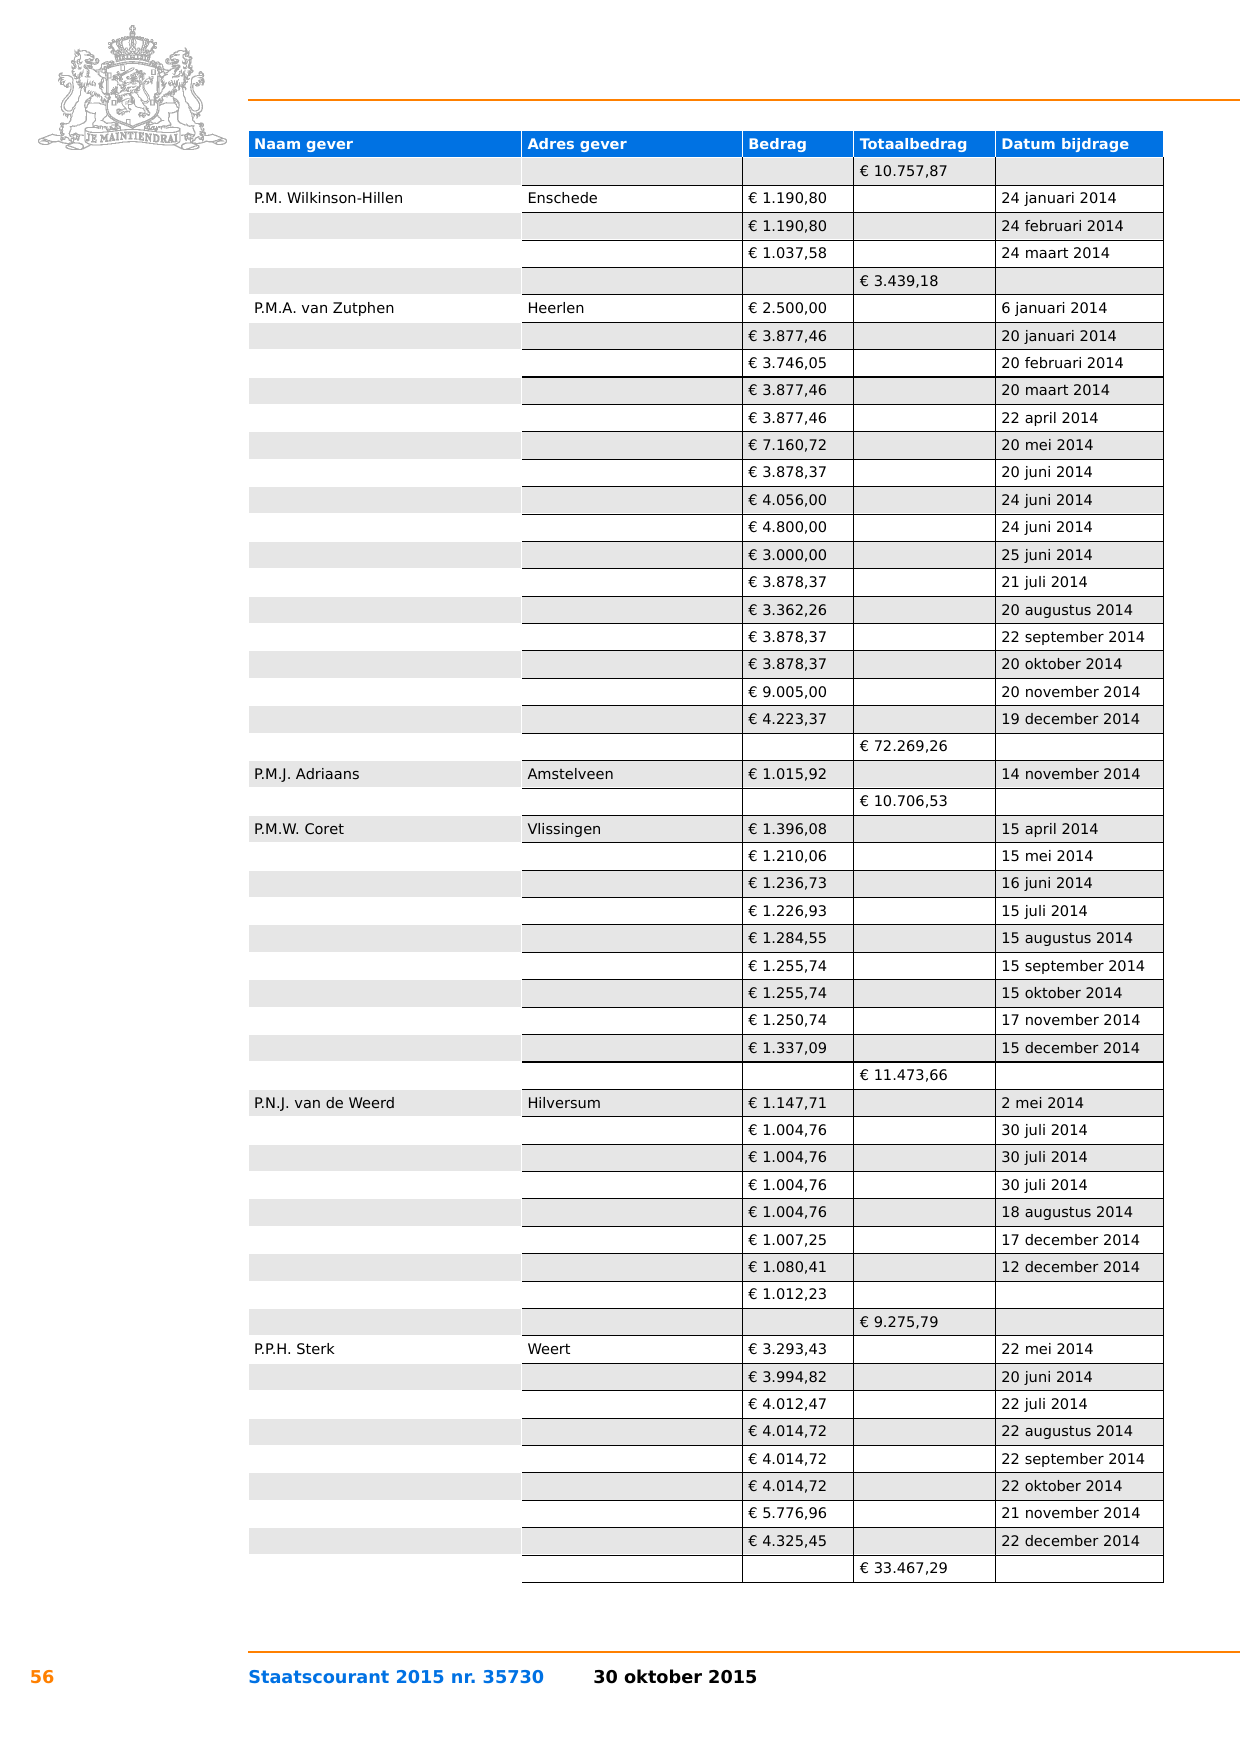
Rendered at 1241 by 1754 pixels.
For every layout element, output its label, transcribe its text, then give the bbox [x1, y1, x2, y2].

table_cell € 1.337,09 [743, 1035, 853, 1061]
table_cell [249, 323, 521, 349]
table_cell [854, 487, 995, 513]
table_cell [854, 843, 995, 869]
table_cell [522, 734, 742, 760]
table_cell 22 juli 2014 [996, 1391, 1163, 1417]
table_cell 24 maart 2014 [996, 241, 1163, 267]
table_cell [522, 1391, 742, 1417]
table_cell € 3.877,46 [743, 378, 853, 404]
table_cell € 1.147,71 [743, 1090, 853, 1116]
table_cell [522, 1063, 742, 1089]
table_cell 22 september 2014 [996, 624, 1163, 650]
table_cell € 1.004,76 [743, 1172, 853, 1198]
table_cell Hilversum [522, 1090, 742, 1116]
table_cell [522, 1528, 742, 1554]
table_cell 30 juli 2014 [996, 1172, 1163, 1198]
table_cell 19 december 2014 [996, 706, 1163, 733]
table_cell P.M.J. Adriaans [249, 761, 521, 787]
table_cell P.N.J. van de Weerd [249, 1090, 521, 1116]
table_cell P.P.H. Sterk [249, 1336, 521, 1363]
table_cell [743, 1556, 853, 1582]
table_cell [854, 1528, 995, 1554]
table_cell [996, 268, 1163, 294]
table_header Adres gever [522, 131, 742, 157]
table_cell € 33.467,29 [854, 1556, 995, 1582]
table_cell 24 juni 2014 [996, 487, 1163, 513]
table_cell € 1.004,76 [743, 1199, 853, 1226]
table_cell [854, 953, 995, 979]
table_cell [522, 843, 742, 869]
table_cell [249, 1063, 521, 1089]
table_cell € 1.080,41 [743, 1254, 853, 1281]
table_cell [249, 1419, 521, 1445]
table_cell [854, 186, 995, 212]
table_cell [854, 679, 995, 705]
table_cell [249, 1473, 521, 1500]
table_cell [854, 1008, 995, 1034]
table_cell € 1.396,08 [743, 816, 853, 842]
table_cell [522, 1254, 742, 1281]
table_cell [249, 1528, 521, 1554]
table_cell € 3.000,00 [743, 542, 853, 568]
table_cell [522, 1473, 742, 1500]
table_cell [249, 734, 521, 760]
table_cell € 3.994,82 [743, 1364, 853, 1390]
table_cell € 9.275,79 [854, 1309, 995, 1335]
table_cell 15 september 2014 [996, 953, 1163, 979]
table_cell [249, 405, 521, 431]
table_cell 20 juni 2014 [996, 460, 1163, 486]
table_cell € 4.014,72 [743, 1419, 853, 1445]
table_cell € 1.004,76 [743, 1145, 853, 1171]
table_cell 24 januari 2014 [996, 186, 1163, 212]
table_cell Heerlen [522, 295, 742, 322]
table_cell 20 maart 2014 [996, 378, 1163, 404]
table_cell € 3.878,37 [743, 569, 853, 596]
table_cell € 4.056,00 [743, 487, 853, 513]
table_cell [854, 323, 995, 349]
table_header Naam gever [249, 131, 521, 157]
table_cell [854, 1419, 995, 1445]
table_cell [249, 460, 521, 486]
table_cell [249, 1364, 521, 1390]
table_cell [522, 1145, 742, 1171]
table_cell 15 augustus 2014 [996, 925, 1163, 952]
table_cell [249, 158, 521, 185]
table_cell 6 januari 2014 [996, 295, 1163, 322]
table_cell [249, 624, 521, 650]
table_cell 20 februari 2014 [996, 350, 1163, 376]
table_cell [522, 515, 742, 541]
table_cell [249, 1035, 521, 1061]
table_cell [854, 1172, 995, 1198]
table_cell [854, 761, 995, 787]
table_cell 17 november 2014 [996, 1008, 1163, 1034]
table_cell [743, 789, 853, 815]
table_cell [249, 515, 521, 541]
table_cell [522, 1556, 742, 1582]
table_cell [522, 542, 742, 568]
table_cell [249, 679, 521, 705]
table_cell [249, 1199, 521, 1226]
table_cell € 3.877,46 [743, 323, 853, 349]
table_cell € 1.236,73 [743, 871, 853, 897]
table_cell [854, 460, 995, 486]
table_cell [249, 1145, 521, 1171]
table_cell [522, 268, 742, 294]
table_header Totaalbedrag [854, 131, 995, 157]
table_cell [854, 925, 995, 952]
table_cell [743, 1309, 853, 1335]
table_cell 30 juli 2014 [996, 1117, 1163, 1143]
table_cell [522, 569, 742, 596]
table_cell [522, 1501, 742, 1527]
table_cell Enschede [522, 186, 742, 212]
table_cell [854, 871, 995, 897]
table_cell € 3.439,18 [854, 268, 995, 294]
table_cell € 7.160,72 [743, 432, 853, 459]
table_cell € 1.037,58 [743, 241, 853, 267]
table_cell [743, 1063, 853, 1089]
table_cell [249, 1446, 521, 1472]
table_cell [854, 432, 995, 459]
table_cell [522, 487, 742, 513]
table_cell [854, 1117, 995, 1143]
table_cell [522, 679, 742, 705]
table_cell € 5.776,96 [743, 1501, 853, 1527]
table_cell € 1.226,93 [743, 898, 853, 924]
table_cell [249, 569, 521, 596]
table_cell € 3.746,05 [743, 350, 853, 376]
table_cell [522, 898, 742, 924]
table_cell [854, 1336, 995, 1363]
table_cell 15 december 2014 [996, 1035, 1163, 1061]
table_cell 20 juni 2014 [996, 1364, 1163, 1390]
table_cell [522, 323, 742, 349]
table_cell [854, 651, 995, 678]
table_cell € 1.190,80 [743, 213, 853, 239]
table_cell € 1.210,06 [743, 843, 853, 869]
table_cell 20 mei 2014 [996, 432, 1163, 459]
table_cell [996, 734, 1163, 760]
table_cell [522, 213, 742, 239]
table_cell [522, 350, 742, 376]
table_cell € 1.012,23 [743, 1282, 853, 1308]
table_cell [249, 432, 521, 459]
table_cell [996, 1282, 1163, 1308]
table_cell [249, 1227, 521, 1253]
table_cell [249, 953, 521, 979]
table_cell [249, 980, 521, 1007]
table_cell [249, 925, 521, 952]
table_cell [249, 789, 521, 815]
table_cell 16 juni 2014 [996, 871, 1163, 897]
table_cell [996, 158, 1163, 185]
table_cell [522, 980, 742, 1007]
table_cell [522, 378, 742, 404]
table_cell [854, 213, 995, 239]
table_cell [249, 843, 521, 869]
table_cell [854, 1501, 995, 1527]
table_cell [854, 295, 995, 322]
table_cell 15 oktober 2014 [996, 980, 1163, 1007]
table_cell [743, 268, 853, 294]
table_cell 20 januari 2014 [996, 323, 1163, 349]
table_cell 22 september 2014 [996, 1446, 1163, 1472]
table_cell € 11.473,66 [854, 1063, 995, 1089]
table_cell € 3.878,37 [743, 624, 853, 650]
table_cell € 4.223,37 [743, 706, 853, 733]
table_cell [522, 651, 742, 678]
table_cell [522, 1117, 742, 1143]
table_cell € 10.706,53 [854, 789, 995, 815]
table_cell [249, 1282, 521, 1308]
table_cell 15 april 2014 [996, 816, 1163, 842]
table_cell [996, 789, 1163, 815]
table_cell 24 juni 2014 [996, 515, 1163, 541]
table_cell 30 juli 2014 [996, 1145, 1163, 1171]
table_cell [249, 268, 521, 294]
table_cell [854, 1254, 995, 1281]
table_cell [522, 1227, 742, 1253]
table_cell [854, 980, 995, 1007]
table_cell [522, 405, 742, 431]
table_cell [854, 1035, 995, 1061]
table_cell 22 mei 2014 [996, 1336, 1163, 1363]
table_cell [522, 158, 742, 185]
table_cell [249, 1391, 521, 1417]
table_cell [996, 1556, 1163, 1582]
table_cell [854, 241, 995, 267]
table_cell € 2.500,00 [743, 295, 853, 322]
table_cell [249, 1172, 521, 1198]
table_cell € 3.878,37 [743, 460, 853, 486]
table_cell [522, 1446, 742, 1472]
table_cell Vlissingen [522, 816, 742, 842]
table_cell 20 augustus 2014 [996, 597, 1163, 623]
table_cell [522, 953, 742, 979]
table_cell 12 december 2014 [996, 1254, 1163, 1281]
table_cell € 4.325,45 [743, 1528, 853, 1554]
table_cell [249, 597, 521, 623]
table_cell € 3.878,37 [743, 651, 853, 678]
table_cell [854, 515, 995, 541]
table_cell [522, 460, 742, 486]
table_cell [996, 1063, 1163, 1089]
table_cell [854, 1090, 995, 1116]
table_cell € 1.015,92 [743, 761, 853, 787]
table_cell [743, 734, 853, 760]
table_cell € 1.255,74 [743, 953, 853, 979]
table_cell P.M.A. van Zutphen [249, 295, 521, 322]
table_cell [854, 1391, 995, 1417]
table_cell [854, 1282, 995, 1308]
table_cell [249, 213, 521, 239]
table_cell 15 juli 2014 [996, 898, 1163, 924]
table_cell [522, 871, 742, 897]
table_cell [522, 432, 742, 459]
table_cell [522, 925, 742, 952]
table_cell € 72.269,26 [854, 734, 995, 760]
table_cell [249, 241, 521, 267]
table_cell 18 augustus 2014 [996, 1199, 1163, 1226]
table_cell [522, 706, 742, 733]
table_cell [854, 1227, 995, 1253]
table_cell [249, 1117, 521, 1143]
table_cell 15 mei 2014 [996, 843, 1163, 869]
table_cell 21 juli 2014 [996, 569, 1163, 596]
table_cell [522, 1364, 742, 1390]
table_cell € 1.190,80 [743, 186, 853, 212]
table_cell Weert [522, 1336, 742, 1363]
table_cell Amstelveen [522, 761, 742, 787]
table_cell [249, 1309, 521, 1335]
table_cell € 3.362,26 [743, 597, 853, 623]
table_cell P.M. Wilkinson-Hillen [249, 186, 521, 212]
table_cell € 4.014,72 [743, 1473, 853, 1500]
table_cell € 1.255,74 [743, 980, 853, 1007]
table_cell [522, 241, 742, 267]
table_cell [249, 378, 521, 404]
table_header Datum bijdrage [996, 131, 1163, 157]
table_cell 25 juni 2014 [996, 542, 1163, 568]
table_cell € 10.757,87 [854, 158, 995, 185]
table_cell [249, 350, 521, 376]
table_cell [249, 542, 521, 568]
table_cell [522, 1008, 742, 1034]
table_cell [854, 597, 995, 623]
table_cell € 3.877,46 [743, 405, 853, 431]
table_cell 24 februari 2014 [996, 213, 1163, 239]
table_cell P.M.W. Coret [249, 816, 521, 842]
table_cell [522, 1282, 742, 1308]
table_cell € 4.800,00 [743, 515, 853, 541]
table_cell 22 augustus 2014 [996, 1419, 1163, 1445]
table_cell [854, 1199, 995, 1226]
table_cell [854, 350, 995, 376]
table_cell 21 november 2014 [996, 1501, 1163, 1527]
table_cell [249, 1254, 521, 1281]
table_cell [854, 1446, 995, 1472]
table_cell [522, 1309, 742, 1335]
table_cell [522, 624, 742, 650]
picture [38, 25, 227, 150]
table_cell [854, 1145, 995, 1171]
table_cell [854, 542, 995, 568]
table_cell [249, 1008, 521, 1034]
table_cell € 1.004,76 [743, 1117, 853, 1143]
table_cell 17 december 2014 [996, 1227, 1163, 1253]
table_cell [854, 816, 995, 842]
table_cell 20 november 2014 [996, 679, 1163, 705]
table_cell [854, 624, 995, 650]
table_cell 22 december 2014 [996, 1528, 1163, 1554]
table_cell [854, 405, 995, 431]
table_cell [522, 1035, 742, 1061]
table_cell [854, 1473, 995, 1500]
table_cell [743, 158, 853, 185]
table_cell [249, 651, 521, 678]
table_cell 2 mei 2014 [996, 1090, 1163, 1116]
table_cell [249, 898, 521, 924]
table_cell € 4.012,47 [743, 1391, 853, 1417]
table_cell [249, 706, 521, 733]
table_cell [249, 1501, 521, 1527]
table_header Bedrag [743, 131, 853, 157]
table_cell 22 april 2014 [996, 405, 1163, 431]
table_cell 22 oktober 2014 [996, 1473, 1163, 1500]
table_cell [249, 871, 521, 897]
table_cell 20 oktober 2014 [996, 651, 1163, 678]
table_cell [854, 898, 995, 924]
table_cell € 9.005,00 [743, 679, 853, 705]
table_cell [854, 569, 995, 596]
table_cell [522, 1199, 742, 1226]
table_cell € 3.293,43 [743, 1336, 853, 1363]
table_cell [249, 487, 521, 513]
table_cell [996, 1309, 1163, 1335]
table_cell [522, 1172, 742, 1198]
table_cell [854, 378, 995, 404]
table_cell [522, 597, 742, 623]
table_cell [249, 1556, 521, 1582]
table_cell [854, 1364, 995, 1390]
table_cell € 1.284,55 [743, 925, 853, 952]
table_cell 14 november 2014 [996, 761, 1163, 787]
table_cell [854, 706, 995, 733]
table_cell [522, 789, 742, 815]
table_cell € 1.007,25 [743, 1227, 853, 1253]
table_cell € 4.014,72 [743, 1446, 853, 1472]
table_cell € 1.250,74 [743, 1008, 853, 1034]
table_cell [522, 1419, 742, 1445]
